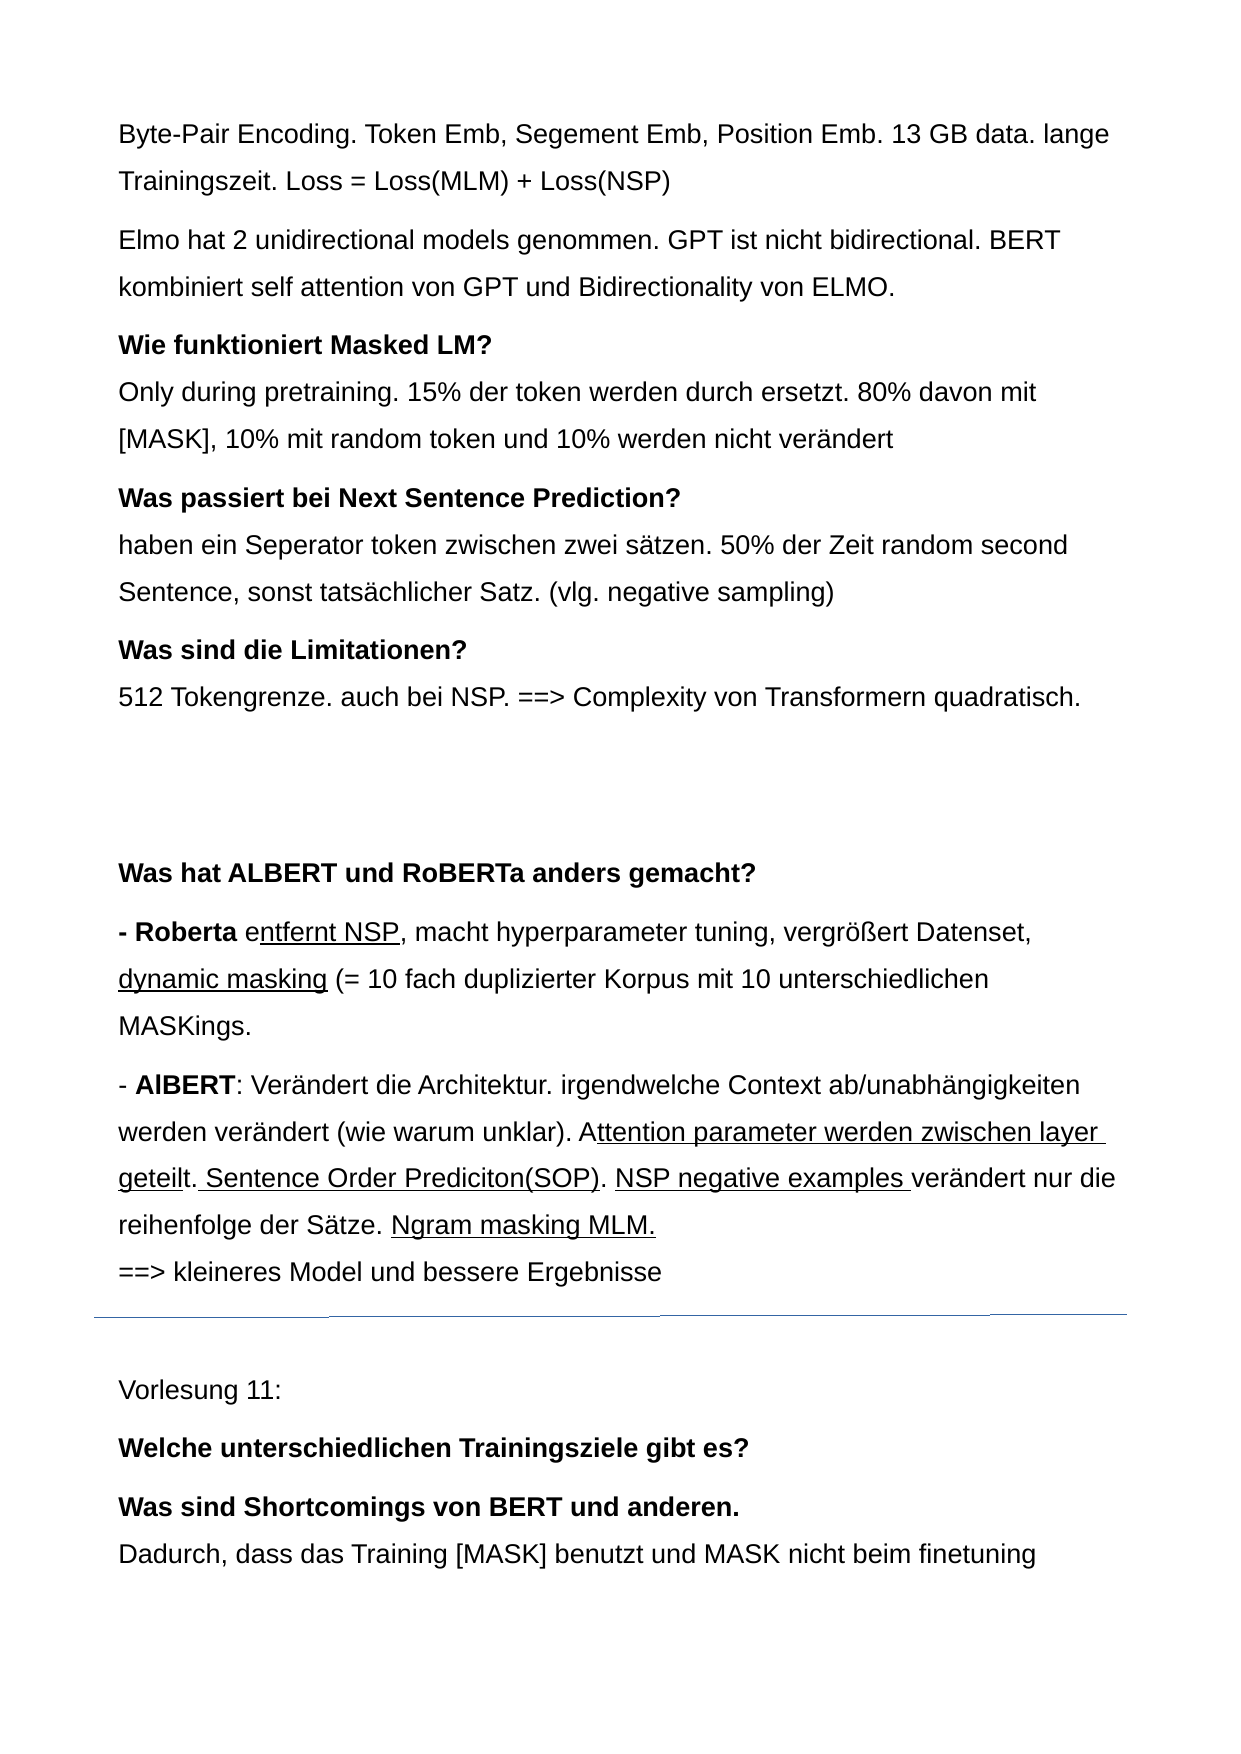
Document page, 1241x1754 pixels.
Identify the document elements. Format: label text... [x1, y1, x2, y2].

text Wie funktioniert Masked LM? Only during pretraining. 15% der token werden durch ersetzt. 80% davon mit [MASK], 10% mit random token und 10% werden nicht verändert [118, 329, 1122, 454]
text Was hat ALBERT und RoBERTa anders gemacht? [118, 857, 1122, 889]
text - AlBERT: Verändert die Architektur. irgendwelche Context ab/unabhängigkeiten werden verändert (wie warum unklar). Attention parameter werden zwischen layer geteilt. Sentence Order Prediciton(SOP). NSP negative examples verändert nur die reihenfolge der Sätze. Ngram masking MLM. ==> kleineres Model und bessere Ergebnisse [118, 1069, 1122, 1287]
text Byte-Pair Encoding. Token Emb, Segement Emb, Position Emb. 13 GB data. lange Trainingszeit. Loss = Loss(MLM) + Loss(NSP) [118, 118, 1122, 196]
text Was sind Shortcomings von BERT und anderen. Dadurch, dass das Training [MASK] benutzt und MASK nicht beim finetuning [118, 1491, 1122, 1569]
text - Roberta entfernt NSP, macht hyperparameter tuning, vergrößert Datenset, dynamic masking (= 10 fach duplizierter Korpus mit 10 unterschiedlichen MASKings. [118, 916, 1122, 1041]
text Elmo hat 2 unidirectional models genommen. GPT ist nicht bidirectional. BERT kombiniert self attention von GPT und Bidirectionality von ELMO. [118, 224, 1122, 302]
text Was sind die Limitationen? 512 Tokengrenze. auch bei NSP. ==> Complexity von Transformern quadratisch. [118, 634, 1122, 712]
text Was passiert bei Next Sentence Prediction? haben ein Seperator token zwischen zwei sätzen. 50% der Zeit random second Sentence, sonst tatsächlicher Satz. (vlg. negative sampling) [118, 482, 1122, 607]
text Vorlesung 11: [118, 1374, 1122, 1405]
text Welche unterschiedlichen Trainingsziele gibt es? [118, 1432, 1122, 1464]
